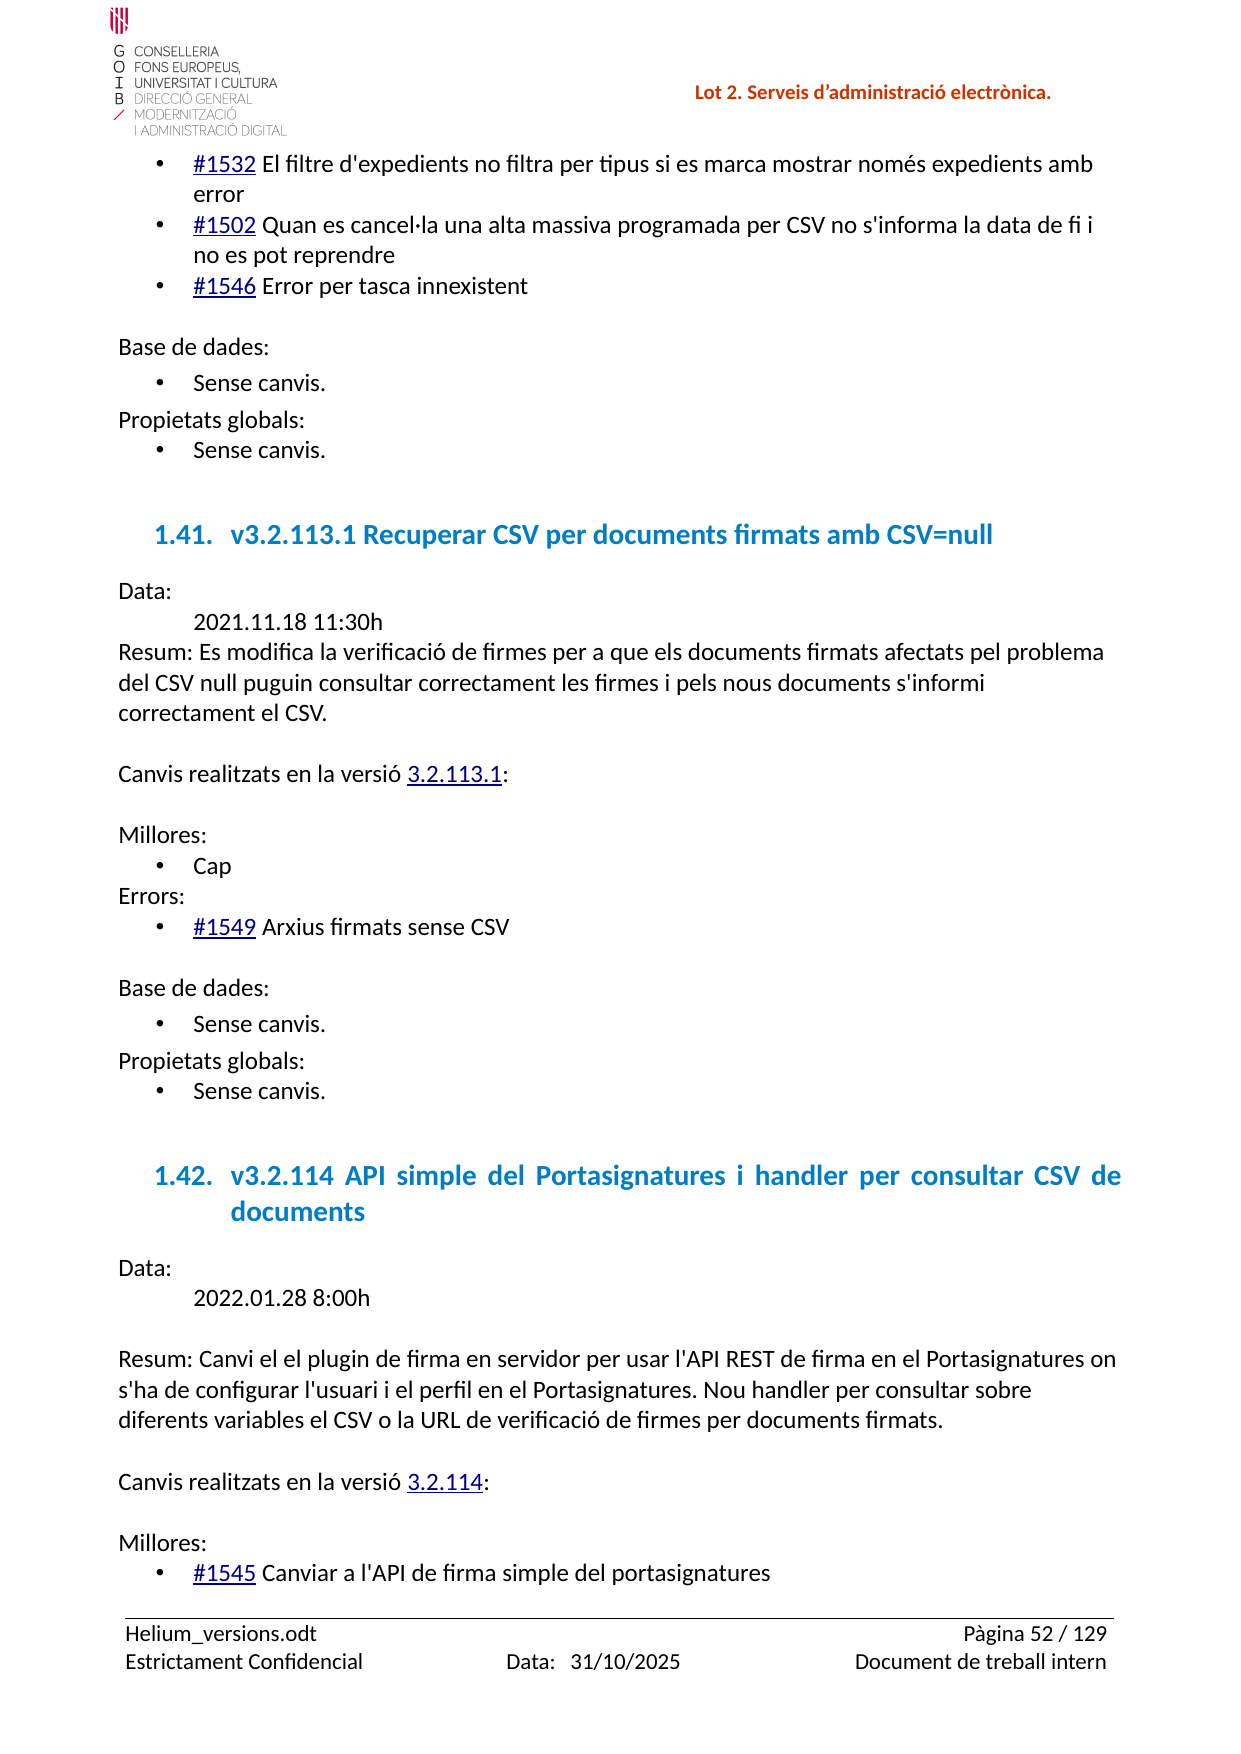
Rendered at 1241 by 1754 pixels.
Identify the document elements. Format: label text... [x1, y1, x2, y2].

list #1549 Arxius firmats sense CSV [156, 911, 1122, 941]
text Data: [118, 575, 1122, 606]
text Propietats globals: [118, 404, 1122, 434]
text Base de dades: [118, 972, 1122, 1002]
text 2021.11.18 11:30h [118, 606, 1122, 636]
text Data: [118, 1252, 1122, 1282]
text Propietats globals: [118, 1045, 1122, 1075]
text Base de dades: [118, 331, 1122, 361]
subtitle v3.2.113.1 Recuperar CSV per documents firmats amb CSV=null [153, 516, 1122, 552]
list Cap [156, 850, 1122, 880]
list Sense canvis. [156, 367, 1122, 398]
text Errors: [118, 880, 1122, 911]
text Resum: Canvi el el plugin de firma en servidor per usar l'API REST de firma en el Portasignatures on s'ha de configurar l'usuari i el perfil en el Portasignatures. Nou handler per consultar sobre diferents variables el CSV o la URL de verificació de firmes per documents firmats. [118, 1343, 1122, 1435]
list Sense canvis. [156, 1075, 1122, 1106]
subtitle v3.2.114 API simple del Portasignatures i handler per consultar CSV de documents [153, 1157, 1122, 1228]
text Millores: [118, 819, 1122, 850]
text Canvis realitzats en la versió 3.2.114: [118, 1466, 1122, 1496]
list #1502 Quan es cancel·la una alta massiva programada per CSV no s'informa la data de fi i no es pot reprendre [156, 209, 1122, 270]
list #1546 Error per tasca innexistent [156, 270, 1122, 300]
list #1532 El filtre d'expedients no filtra per tipus si es marca mostrar només expedients amb error [156, 148, 1122, 209]
text 2022.01.28 8:00h [118, 1282, 1122, 1313]
list #1545 Canviar a l'API de firma simple del portasignatures [156, 1557, 1122, 1588]
text Resum: Es modifica la verificació de firmes per a que els documents firmats afectats pel problema del CSV null puguin consultar correctament les firmes i pels nous documents s'informi correctament el CSV. [118, 636, 1122, 728]
picture [100, 0, 297, 144]
list Sense canvis. [156, 434, 1122, 465]
list Sense canvis. [156, 1008, 1122, 1039]
text Canvis realitzats en la versió 3.2.113.1: [118, 758, 1122, 789]
text Millores: [118, 1527, 1122, 1557]
